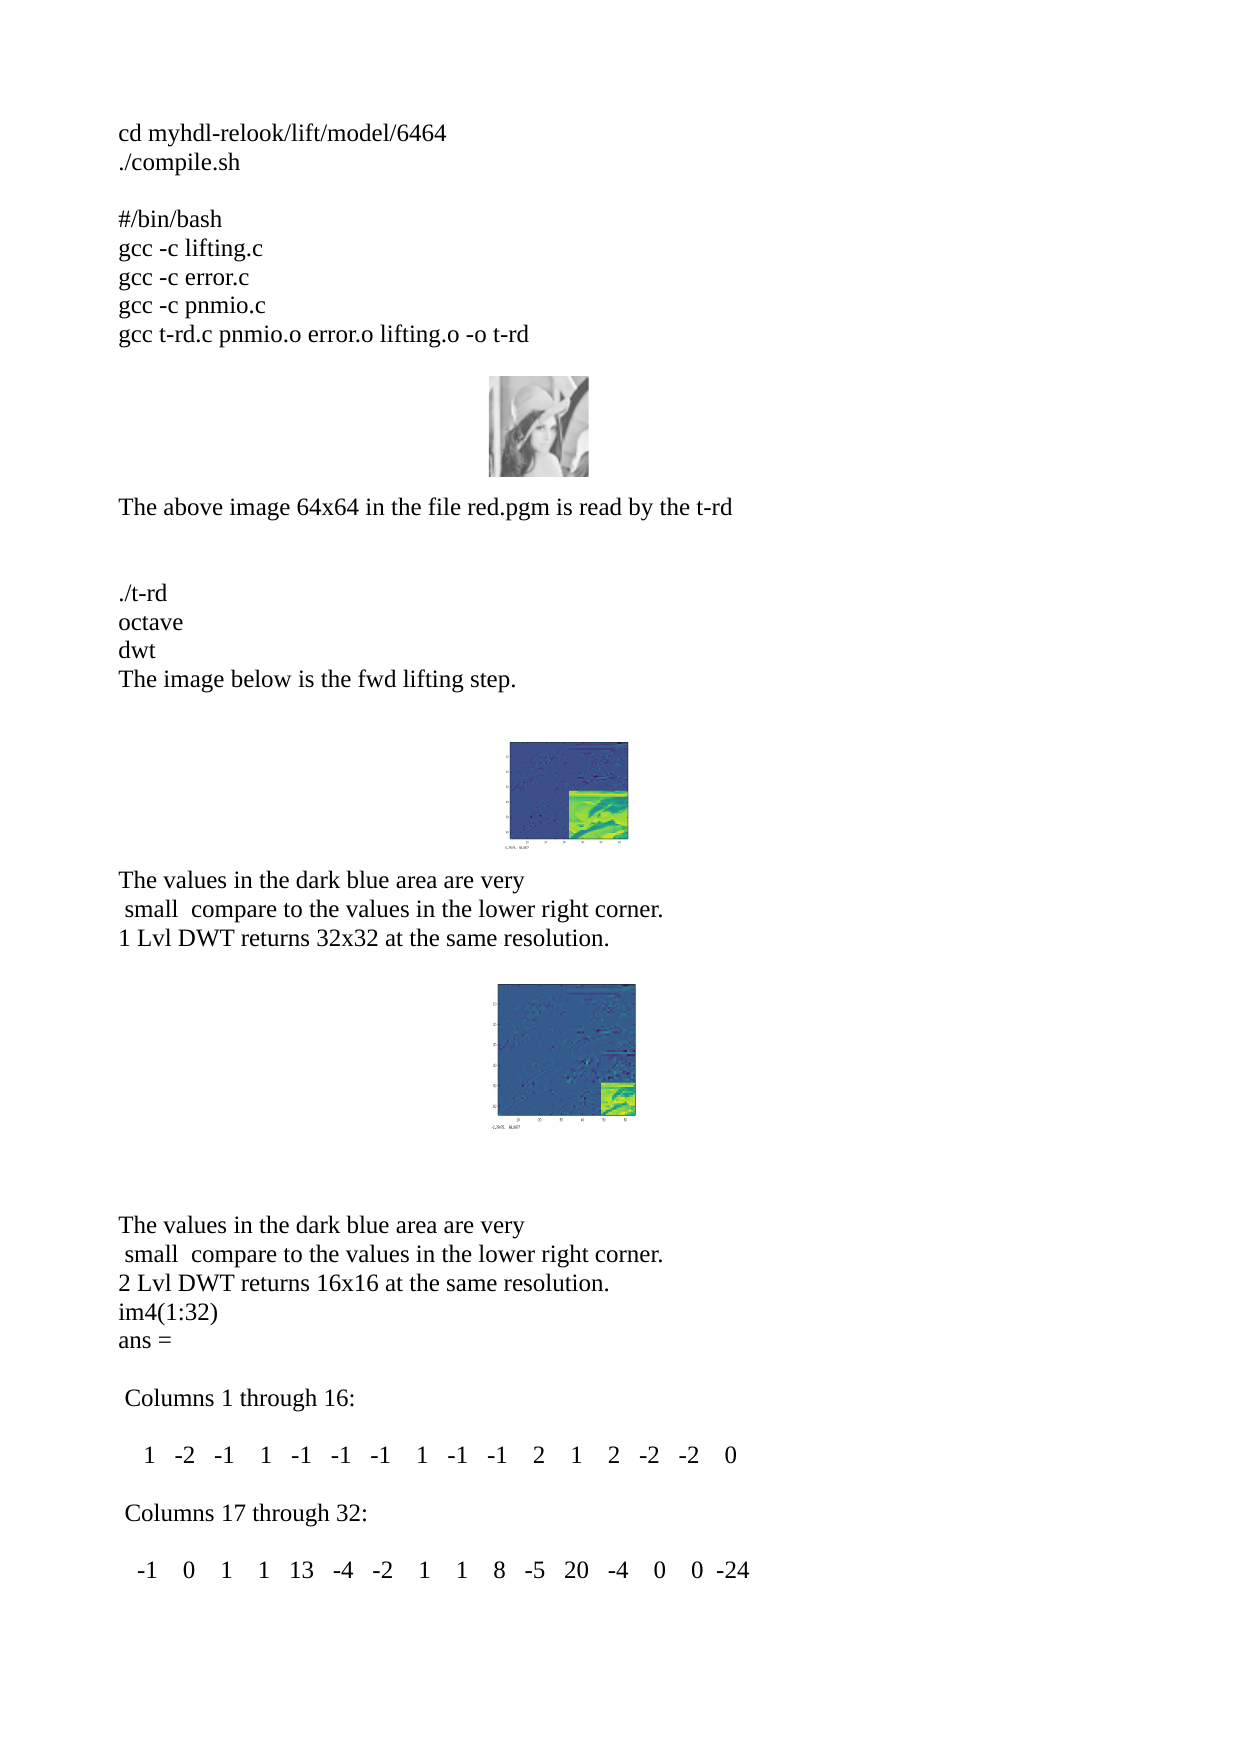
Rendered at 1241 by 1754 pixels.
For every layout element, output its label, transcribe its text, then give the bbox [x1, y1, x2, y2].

text ./compile.sh [118, 147, 1122, 176]
text im4(1:32) [118, 1297, 1122, 1326]
text The values in the dark blue area are very [118, 1211, 1122, 1239]
text The image below is the fwd lifting step. [118, 664, 1122, 693]
text gcc t-rd.c pnmio.o error.o lifting.o -o t-rd [118, 319, 1122, 348]
text gcc -c lifting.c [118, 233, 1122, 262]
text cd myhdl-relook/lift/model/6464 [118, 118, 1122, 147]
text ./t-rd [118, 578, 1122, 607]
picture [491, 980, 640, 1129]
text gcc -c error.c [118, 262, 1122, 291]
text 2 Lvl DWT returns 16x16 at the same resolution. [118, 1268, 1122, 1297]
text dwt [118, 636, 1122, 664]
text #/bin/bash [118, 204, 1122, 233]
text small compare to the values in the lower right corner. [118, 1239, 1122, 1268]
text Columns 1 through 16: [118, 1383, 1122, 1412]
text Columns 17 through 32: [118, 1498, 1122, 1527]
text The above image 64x64 in the file red.pgm is read by the t-rd [118, 492, 1122, 521]
text 1 Lvl DWT returns 32x32 at the same resolution. [118, 923, 1122, 952]
text small compare to the values in the lower right corner. [118, 894, 1122, 923]
picture [488, 376, 589, 477]
text gcc -c pnmio.c [118, 291, 1122, 319]
text 1 -2 -1 1 -1 -1 -1 1 -1 -1 2 1 2 -2 -2 0 [118, 1441, 1122, 1469]
picture [504, 739, 632, 849]
text The values in the dark blue area are very [118, 866, 1122, 894]
text -1 0 1 1 13 -4 -2 1 1 8 -5 20 -4 0 0 -24 [118, 1556, 1122, 1584]
text ans = [118, 1326, 1122, 1354]
text octave [118, 607, 1122, 636]
